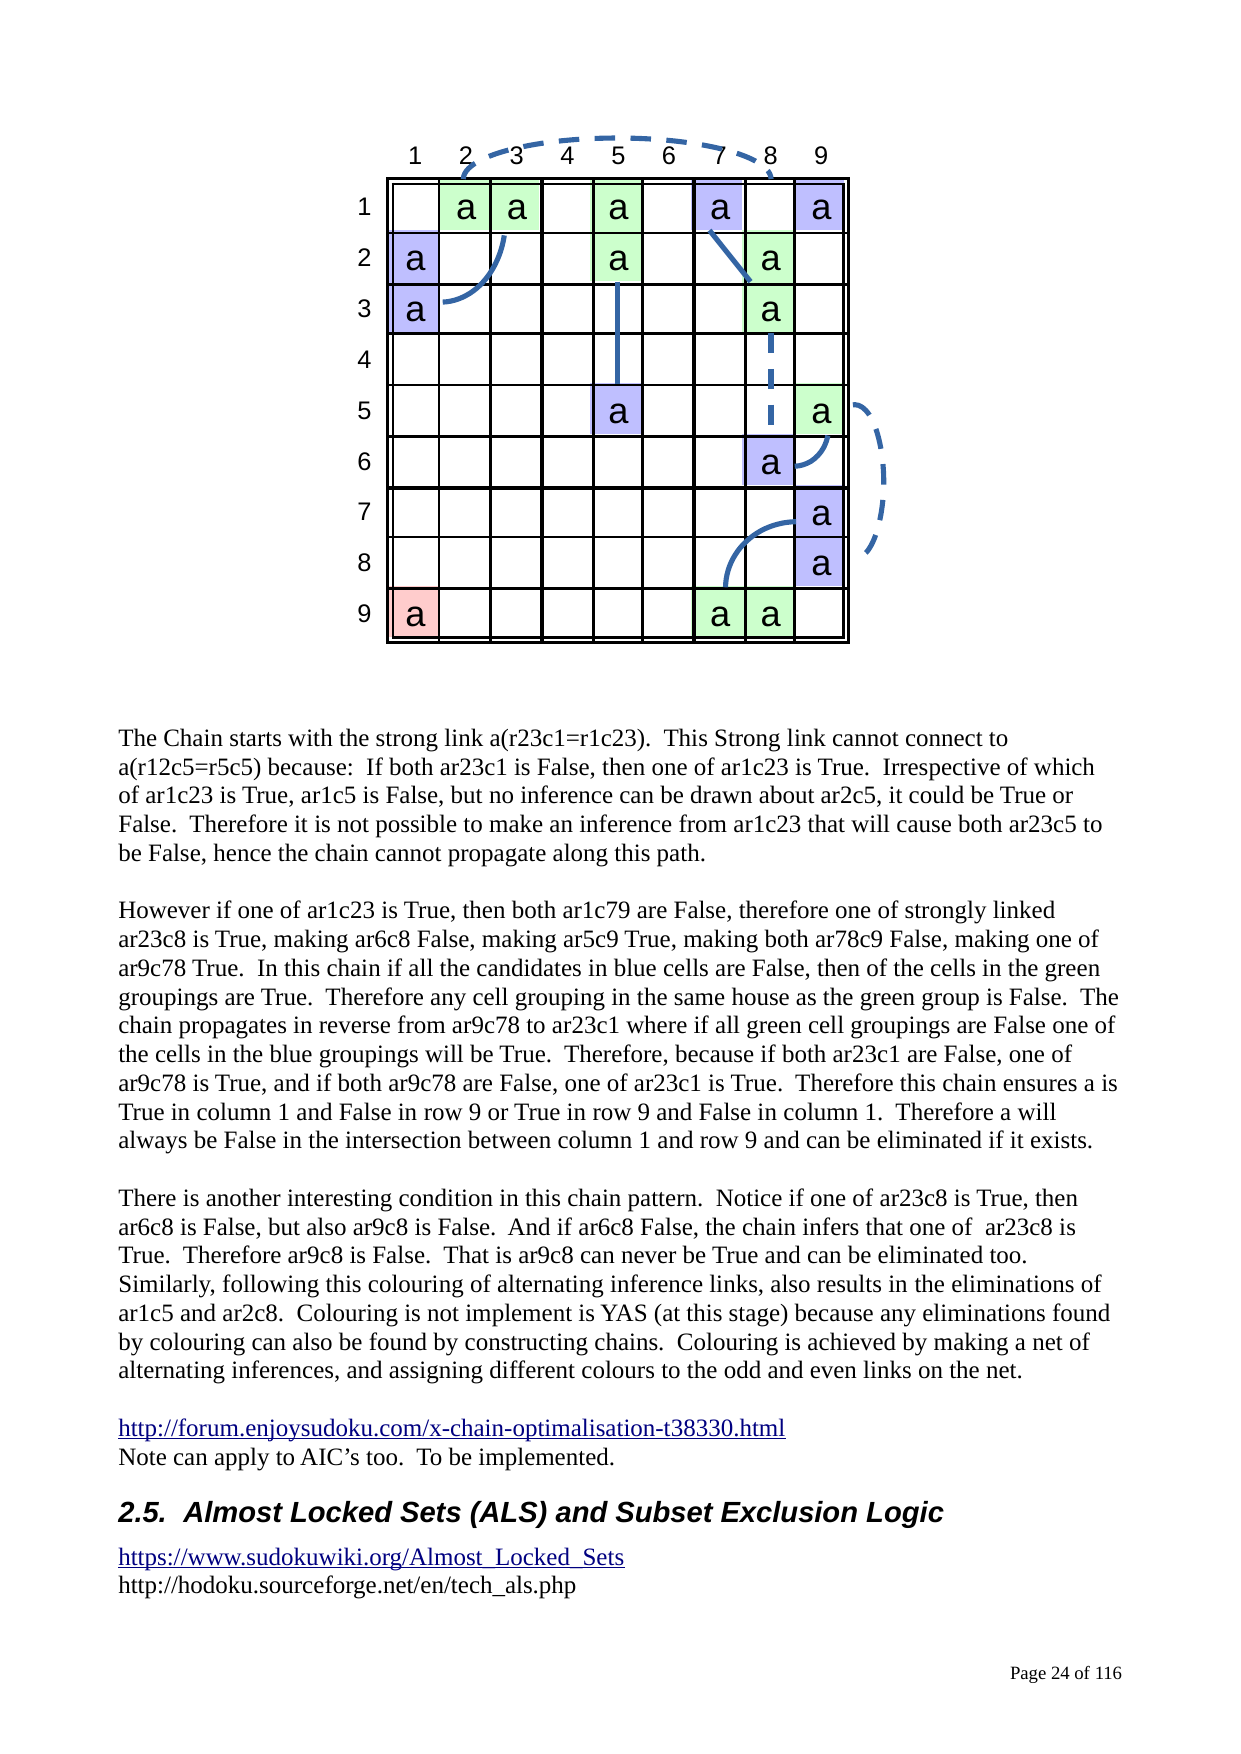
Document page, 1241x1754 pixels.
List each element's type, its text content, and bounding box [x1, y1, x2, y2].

text http://forum.enjoysudoku.com/x-chain-optimalisation-t38330.html [118, 1413, 1122, 1442]
text However if one of ar1c23 is True, then both ar1c79 are False, therefore one of strongly linked ar23c8 is True, making ar6c8 False, making ar5c9 True, making both ar78c9 False, making one of ar9c78 True. In this chain if all the candidates in blue cells are False, then of the cells in the green groupings are True. Therefore any cell grouping in the same house as the green group is False. The chain propagates in reverse from ar9c78 to ar23c1 where if all green cell groupings are False one of the cells in the blue groupings will be True. Therefore, because if both ar23c1 are False, one of ar9c78 is True, and if both ar9c78 are False, one of ar23c1 is True. Therefore this chain ensures a is True in column 1 and False in row 9 or True in row 9 and False in column 1. Therefore a will always be False in the intersection between column 1 and row 9 and can be eliminated if it exists. [118, 896, 1122, 1154]
text https://www.sudokuwiki.org/Almost_Locked_Sets [118, 1542, 1122, 1570]
text The Chain starts with the strong link a(r23c1=r1c23). This Strong link cannot connect to a(r12c5=r5c5) because: If both ar23c1 is False, then one of ar1c23 is True. Irrespective of which of ar1c23 is True, ar1c5 is False, but no inference can be drawn about ar2c5, it could be True or False. Therefore it is not possible to make an inference from ar1c23 that will cause both ar23c5 to be False, hence the chain cannot propagate along this path. [118, 723, 1122, 867]
text http://hodoku.sourceforge.net/en/tech_als.php [118, 1570, 1122, 1599]
text There is another interesting condition in this chain pattern. Notice if one of ar23c8 is True, then ar6c8 is False, but also ar9c8 is False. And if ar6c8 False, the chain infers that one of ar23c8 is True. Therefore ar9c8 is False. That is ar9c8 can never be True and can be eliminated too. Similarly, following this colouring of alternating inference links, also results in the eliminations of ar1c5 and ar2c8. Colouring is not implement is YAS (at this stage) because any eliminations found by colouring can also be found by constructing chains. Colouring is achieved by making a net of alternating inferences, and assigning different colours to the odd and even links on the net. [118, 1183, 1122, 1384]
text Note can apply to AIC’s too. To be implemented. [118, 1442, 1122, 1471]
subtitle Almost Locked Sets (ALS) and Subset Exclusion Logic [118, 1496, 1122, 1529]
